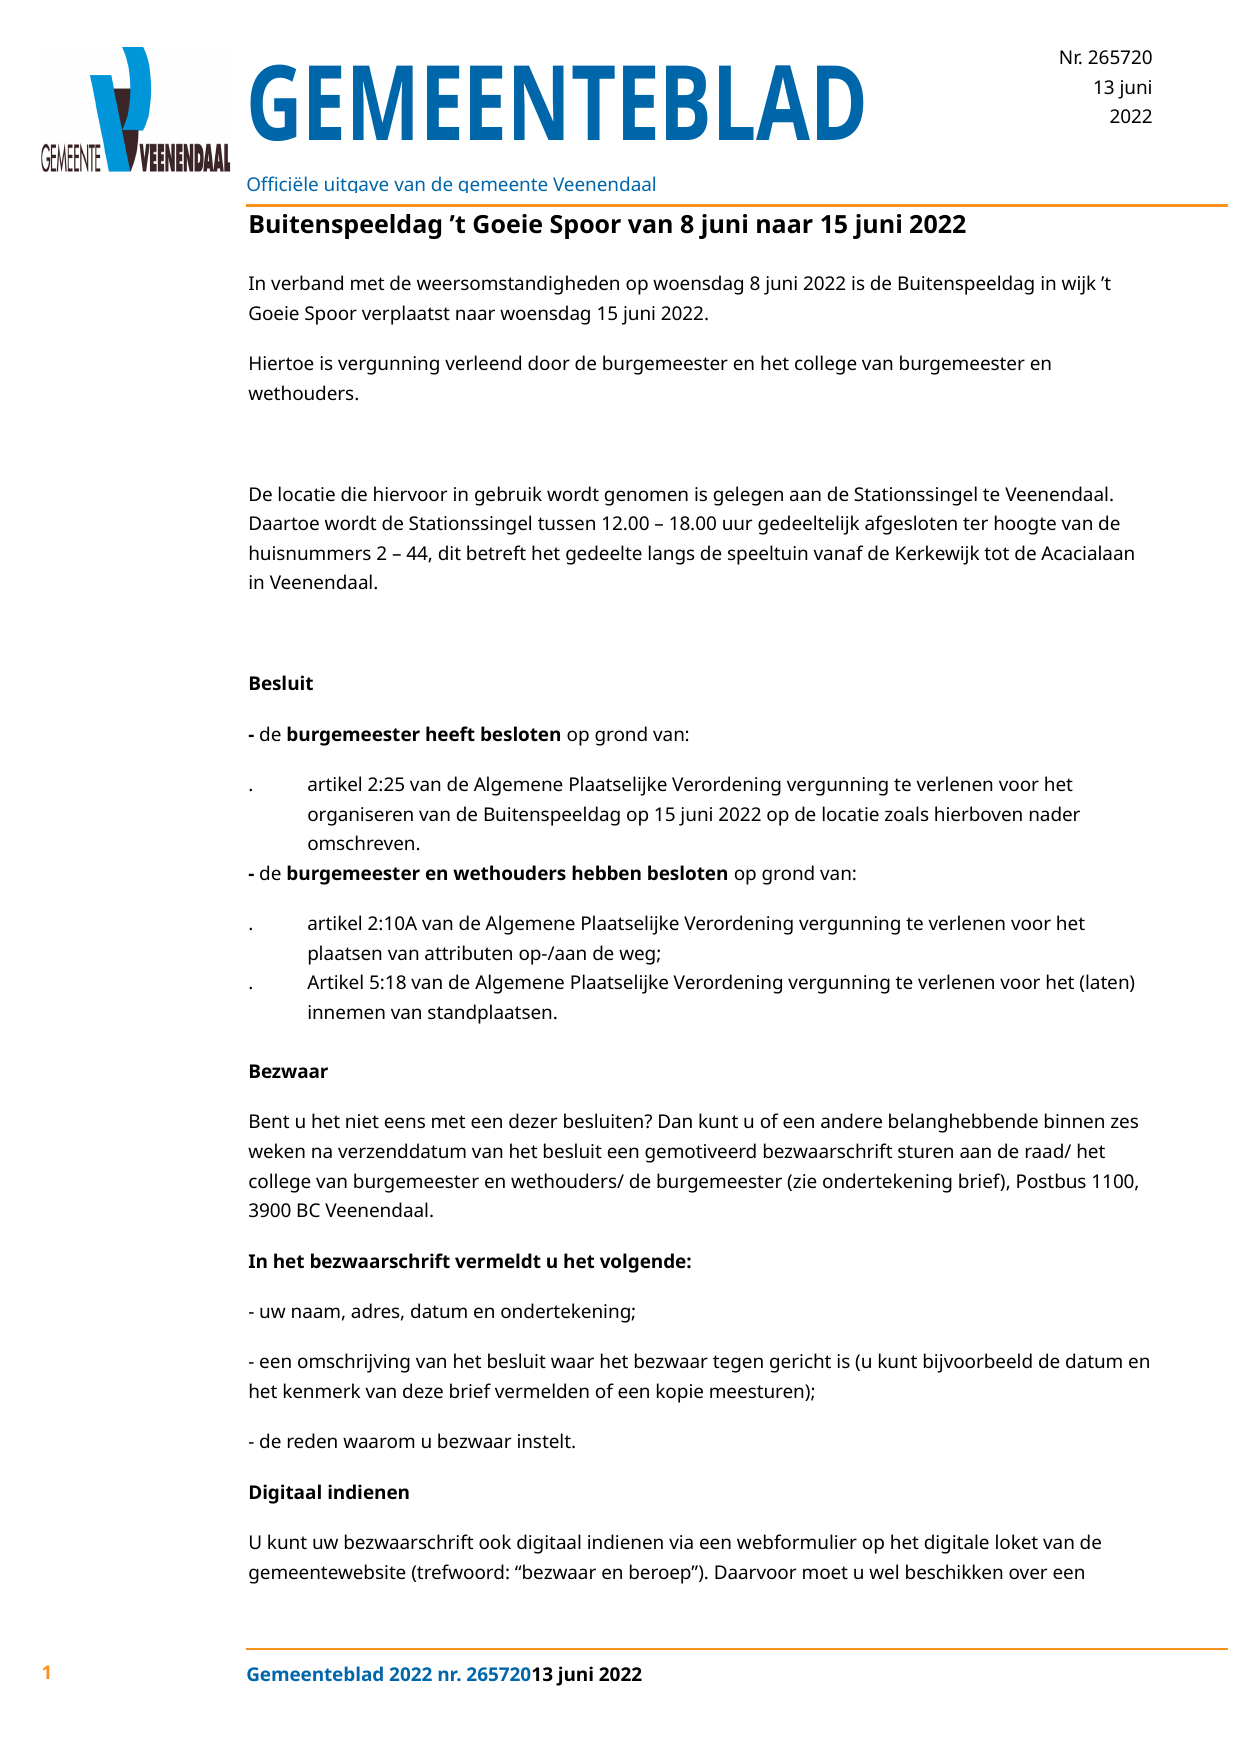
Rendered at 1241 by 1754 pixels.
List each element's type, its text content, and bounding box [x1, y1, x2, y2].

picture [41, 47, 130, 172]
text In het bezwaarschrift vermeldt u het volgende: [248, 1248, 1152, 1273]
list artikel 2:25 van de Algemene Plaatselijke Verordening vergunning te verlenen voor het organiseren van de Buitenspeeldag op 15 juni 2022 op de locatie zoals hierboven nader omschreven. [248, 771, 1152, 856]
text - een omschrijving van het besluit waar het bezwaar tegen gericht is (u kunt bijvoorbeeld de datum en het kenmerk van deze brief vermelden of een kopie meesturen); [248, 1349, 1152, 1404]
text Bent u het niet eens met een dezer besluiten? Dan kunt u of een andere belanghebbende binnen zes weken na verzenddatum van het besluit een gemotiveerd bezwaarschrift sturen aan de raad/ het college van burgemeester en wethouders/ de burgemeester (zie ondertekening brief), Postbus 1100, 3900 BC Veenendaal. [248, 1109, 1152, 1223]
text - uw naam, adres, datum en ondertekening; [248, 1298, 1152, 1324]
text De locatie die hiervoor in gebruik wordt genomen is gelegen aan de Stationssingel te Veenendaal. Daartoe wordt de Stationssingel tussen 12.00 – 18.00 uur gedeeltelijk afgesloten ter hoogte van de huisnummers 2 – 44, dit betreft het gedeelte langs de speeltuin vanaf de Kerkewijk tot de Acacialaan in Veenendaal. [248, 481, 1152, 595]
picture [123, 47, 231, 172]
text - de burgemeester heeft besloten op grond van: [248, 721, 1152, 746]
text Buitenspeeldag ’t Goeie Spoor van 8 juni naar 15 juni 2022 [248, 207, 1152, 241]
text Hiertoe is vergunning verleend door de burgemeester en het college van burgemeester en wethouders. [248, 350, 1152, 406]
text Digitaal indienen [248, 1479, 1152, 1505]
text - de burgemeester en wethouders hebben besloten op grond van: [248, 860, 1152, 886]
list artikel 2:10A van de Algemene Plaatselijke Verordening vergunning te verlenen voor het plaatsen van attributen op-/aan de weg; [248, 910, 1152, 966]
text Bezwaar [248, 1058, 1152, 1084]
text U kunt uw bezwaarschrift ook digitaal indienen via een webformulier op het digitale loket van de gemeentewebsite (trefwoord: “bezwaar en beroep”). Daarvoor moet u wel beschikken over een [248, 1529, 1152, 1585]
list Artikel 5:18 van de Algemene Plaatselijke Verordening vergunning te verlenen voor het (laten) innemen van standplaatsen. [248, 969, 1152, 1025]
text - de reden waarom u bezwaar instelt. [248, 1429, 1152, 1454]
text Besluit [248, 670, 1152, 696]
text In verband met de weersomstandigheden op woensdag 8 juni 2022 is de Buitenspeeldag in wijk ’t Goeie Spoor verplaatst naar woensdag 15 juni 2022. [248, 270, 1152, 326]
